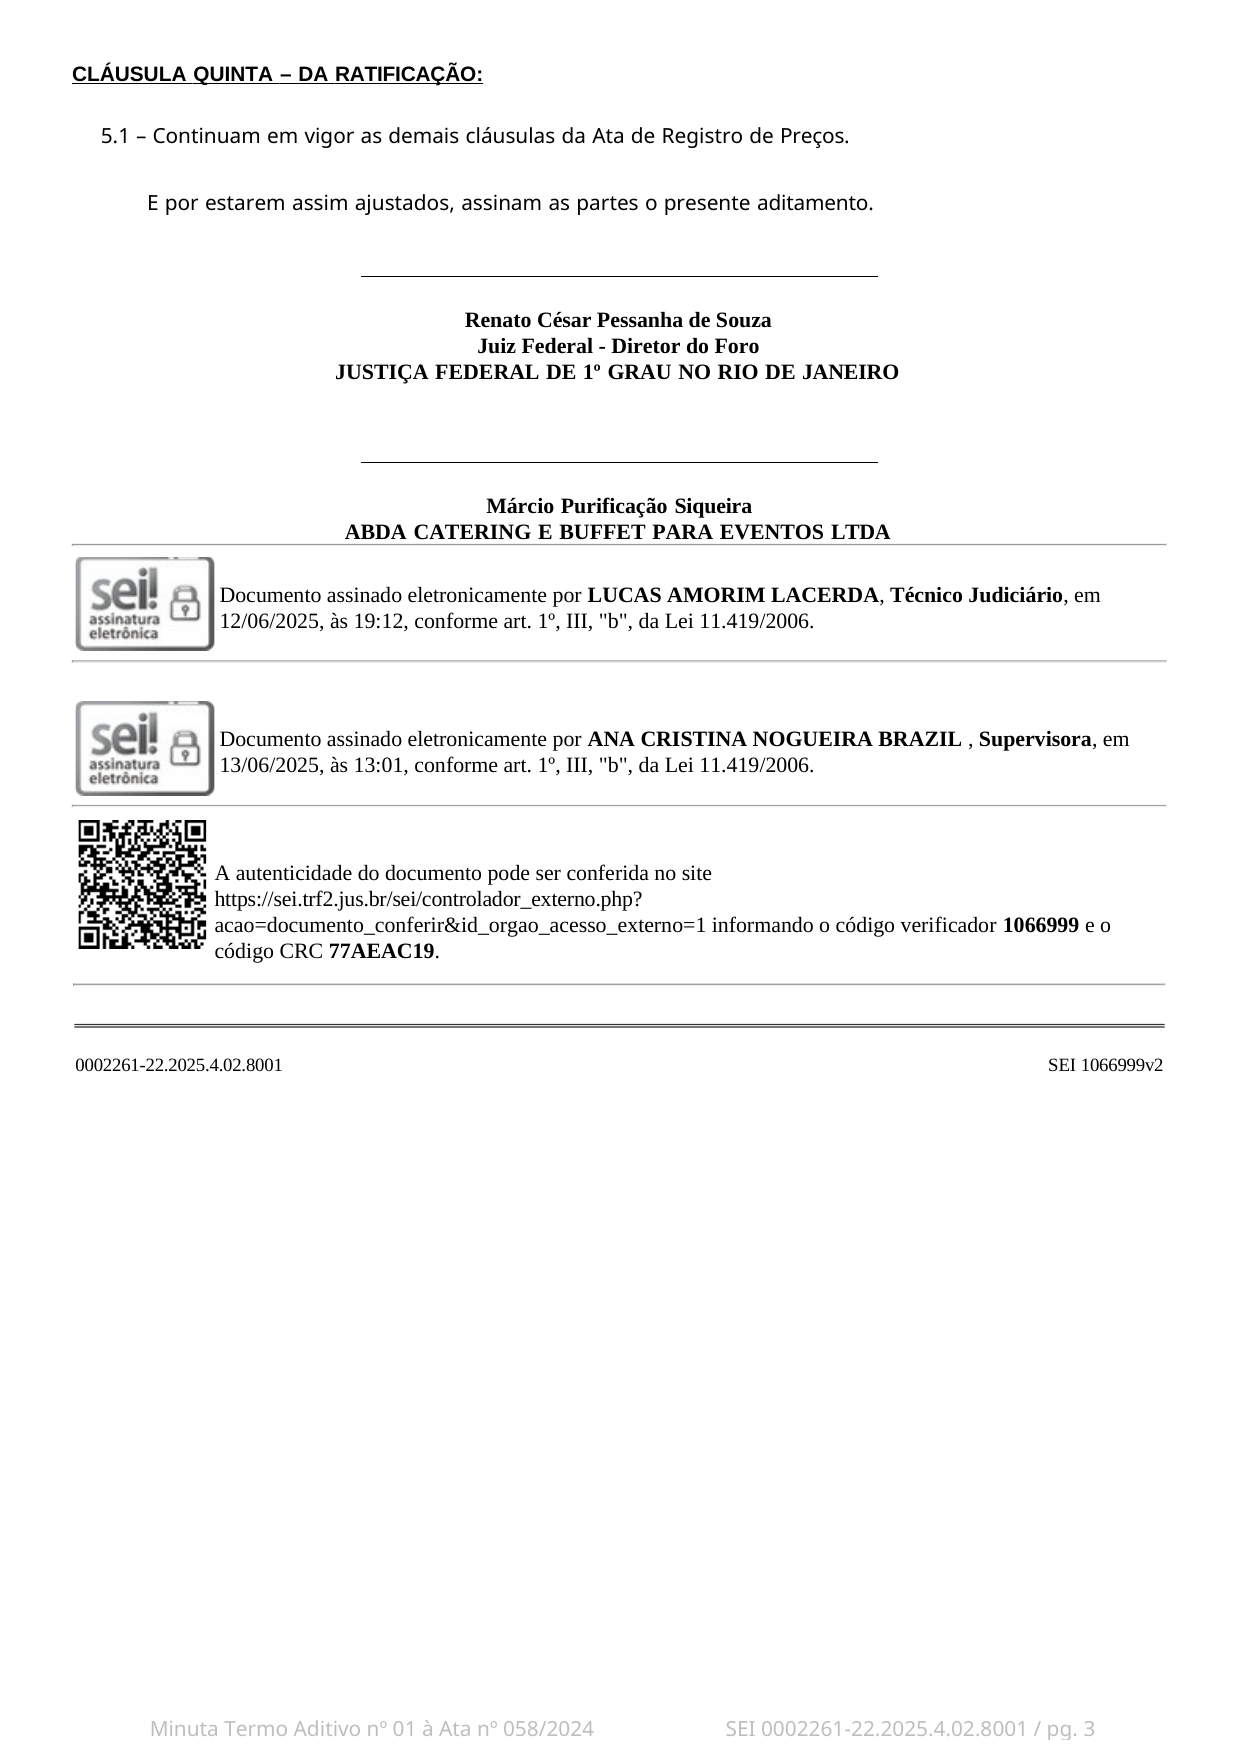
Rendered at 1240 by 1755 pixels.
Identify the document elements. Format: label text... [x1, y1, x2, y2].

subtitle CLÁUSULA QUINTA – DA RATIFICAÇÃO: [72, 62, 1181, 86]
list – Continuam em vigor as demais cláusulas da Ata de Registro de Preços. [101, 121, 1181, 149]
subtitle A autenticidade do documento pode ser conferida no site https://sei.trf2.jus.br/sei/controlador_externo.php? acao=documento_conferir&id_orgao_acesso_externo=1 informando o código verificador 1066999 e o código CRC 77AEAC19. [214, 860, 1121, 963]
text E por estarem assim ajustados, assinam as partes o presente aditamento. [147, 188, 1181, 216]
text Renato César Pessanha de Souza Juiz Federal - Diretor do Foro [447, 307, 789, 358]
text Documento assinado eletronicamente por ANA CRISTINA NOGUEIRA BRAZIL , Supervisora, em 13/06/2025, às 13:01, conforme art. 1º, III, "b", da Lei 11.419/2006. [219, 726, 1181, 777]
text Márcio Purificação Siqueira [59, 493, 1179, 518]
text Documento assinado eletronicamente por LUCAS AMORIM LACERDA, Técnico Judiciário, em 12/06/2025, às 19:12, conforme art. 1º, III, "b", da Lei 11.419/2006. [219, 582, 1181, 633]
text ABDA CATERING E BUFFET PARA EVENTOS LTDA [59, 519, 1176, 544]
text 0002261-22.2025.4.02.8001 SEI 1066999v2 [59, 1054, 1180, 1076]
text JUSTIÇA FEDERAL DE 1º GRAU NO RIO DE JANEIRO [59, 359, 1175, 384]
